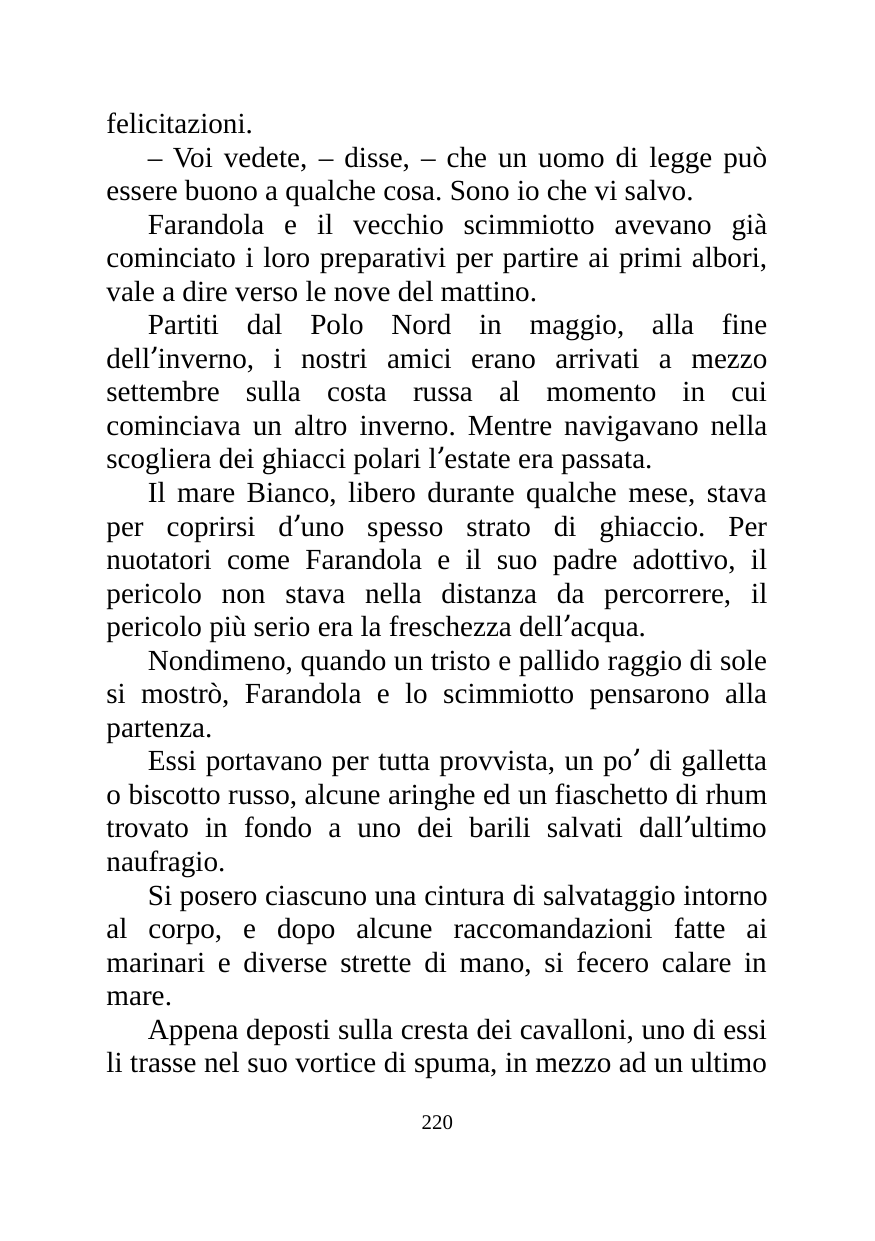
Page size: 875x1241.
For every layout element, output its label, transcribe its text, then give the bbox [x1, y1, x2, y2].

text felicitazioni. [106, 106, 768, 140]
text Nondimeno, quando un tristo e pallido raggio di sole si mostrò, Farandola e lo scimmiotto pensarono alla partenza. [106, 643, 768, 743]
text Partiti dal Polo Nord in maggio, alla fine dell՚inverno, i nostri amici erano arrivati a mezzo settembre sulla costa russa al momento in cui cominciava un altro inverno. Mentre navigavano nella scogliera dei ghiacci polari l՚estate era passata. [106, 307, 768, 475]
text Si posero ciascuno una cintura di salvataggio intorno al corpo, e dopo alcune raccomandazioni fatte ai marinari e diverse strette di mano, si fecero calare in mare. [106, 878, 768, 1012]
text Essi portavano per tutta provvista, un po՚ di galletta o biscotto russo, alcune aringhe ed un fiaschetto di rhum trovato in fondo a uno dei barili salvati dall՚ultimo naufragio. [106, 743, 768, 878]
text Appena deposti sulla cresta dei cavalloni, uno di essi li trasse nel suo vortice di spuma, in mezzo ad un ultimo [106, 1012, 768, 1079]
text Il mare Bianco, libero durante qualche mese, stava per coprirsi d՚uno spesso strato di ghiaccio. Per nuotatori come Farandola e il suo padre adottivo, il pericolo non stava nella distanza da percorrere, il pericolo più serio era la freschezza dell՚acqua. [106, 475, 768, 643]
text Farandola e il vecchio scimmiotto avevano già cominciato i loro preparativi per partire ai primi albori, vale a dire verso le nove del mattino. [106, 207, 768, 307]
text ‒ Voi vedete, ‒ disse, ‒ che un uomo di legge può essere buono a qualche cosa. Sono io che vi salvo. [106, 140, 768, 207]
